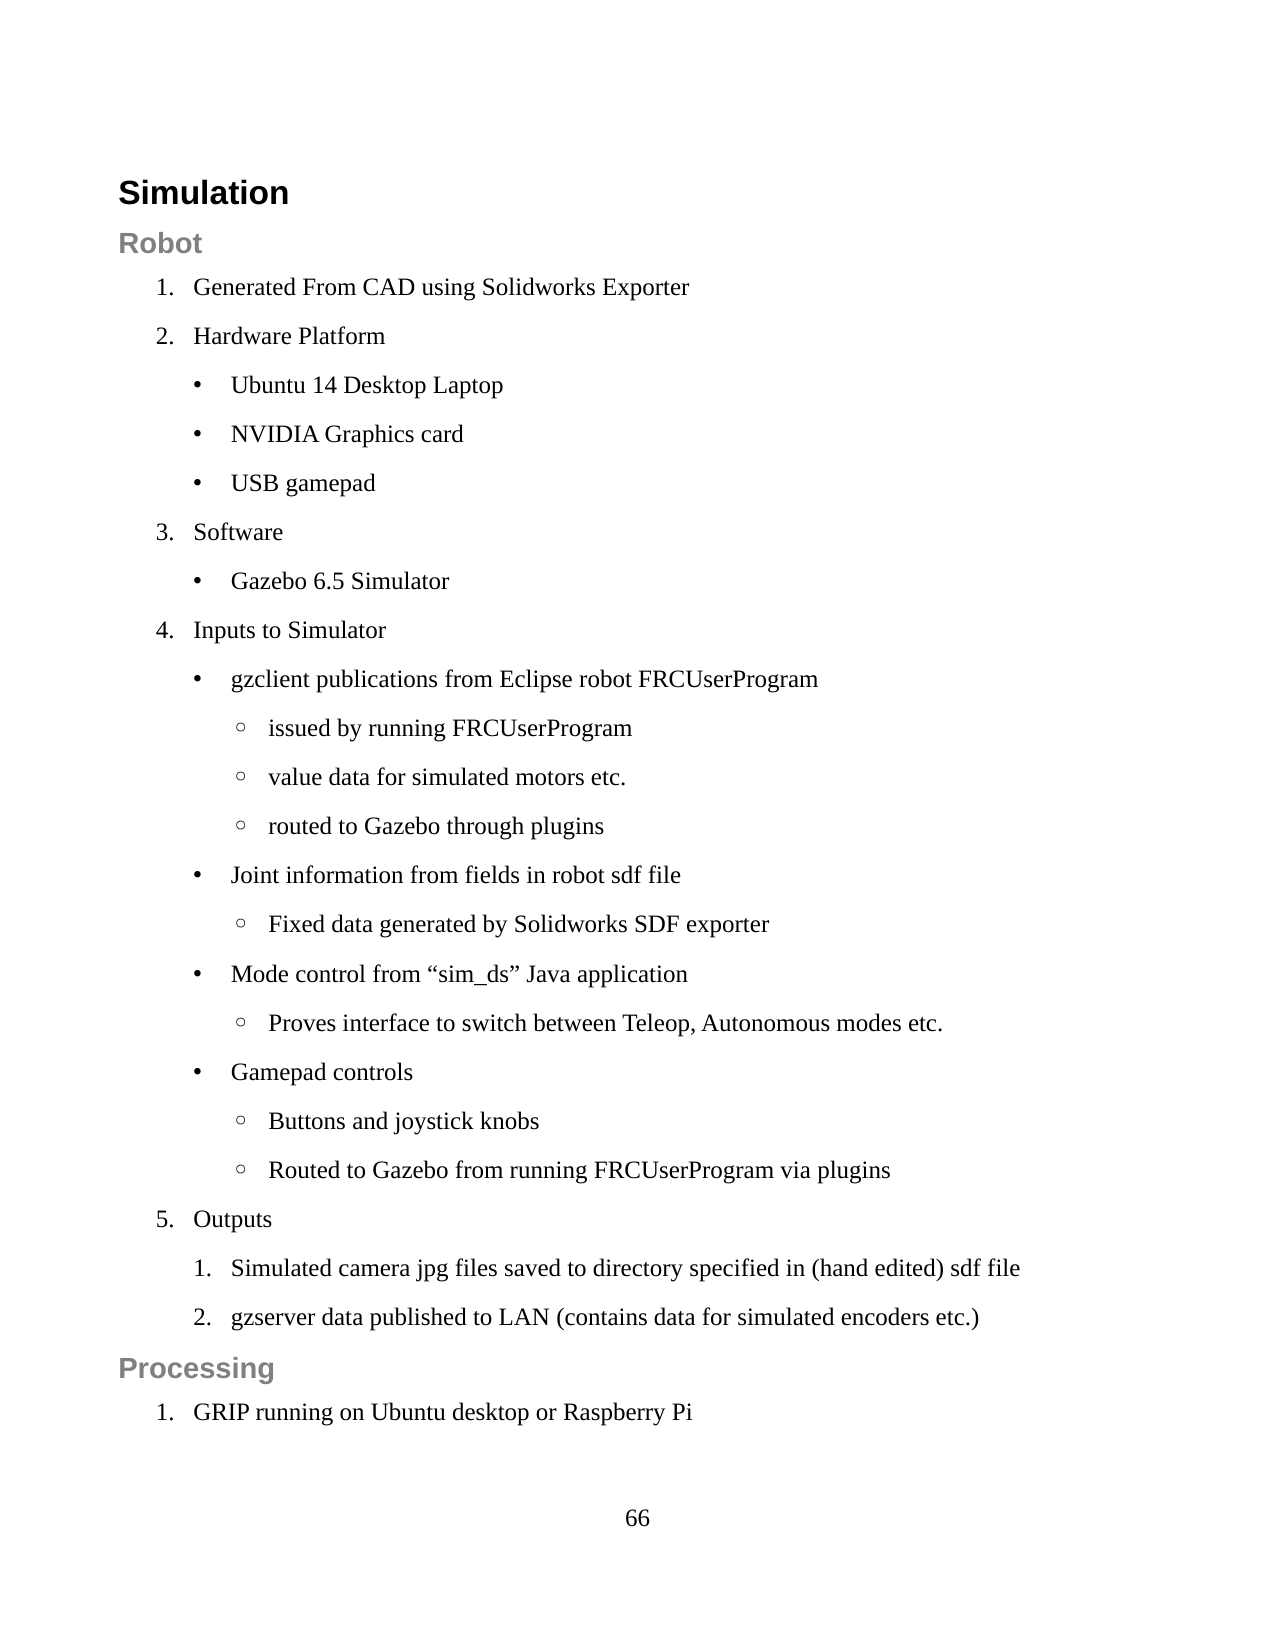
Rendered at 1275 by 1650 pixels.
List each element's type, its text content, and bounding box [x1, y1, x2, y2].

subtitle Simulation [118, 172, 1157, 211]
list GRIP running on Ubuntu desktop or Raspberry Pi [156, 1397, 1157, 1426]
list Mode control from “sim_ds” Java application [193, 959, 1157, 987]
list gzserver data published to LAN (contains data for simulated encoders etc.) [193, 1302, 1157, 1331]
list Gazebo 6.5 Simulator [193, 566, 1157, 595]
subtitle Robot [118, 226, 1157, 259]
list Ubuntu 14 Desktop Laptop [193, 370, 1157, 399]
list Inputs to Simulator [156, 615, 1157, 644]
list routed to Gazebo through plugins [231, 811, 1157, 840]
list Fixed data generated by Solidworks SDF exporter [231, 909, 1157, 938]
list Buttons and joystick knobs [231, 1106, 1157, 1134]
list Routed to Gazebo from running FRCUserProgram via plugins [231, 1155, 1157, 1184]
list Outputs [156, 1204, 1157, 1233]
list issued by running FRCUserProgram [231, 713, 1157, 742]
list USB gamepad [193, 468, 1157, 497]
list Joint information from fields in robot sdf file [193, 861, 1157, 889]
list Hardware Platform [156, 321, 1157, 349]
list NVIDIA Graphics card [193, 419, 1157, 448]
list Generated From CAD using Solidworks Exporter [156, 272, 1157, 301]
list Proves interface to switch between Teleop, Autonomous modes etc. [231, 1008, 1157, 1036]
list gzclient publications from Eclipse robot FRCUserProgram [193, 664, 1157, 693]
subtitle Processing [118, 1351, 1157, 1385]
list Simulated camera jpg files saved to directory specified in (hand edited) sdf file [193, 1253, 1157, 1282]
list value data for simulated motors etc. [231, 762, 1157, 791]
list Software [156, 517, 1157, 546]
list Gamepad controls [193, 1057, 1157, 1086]
